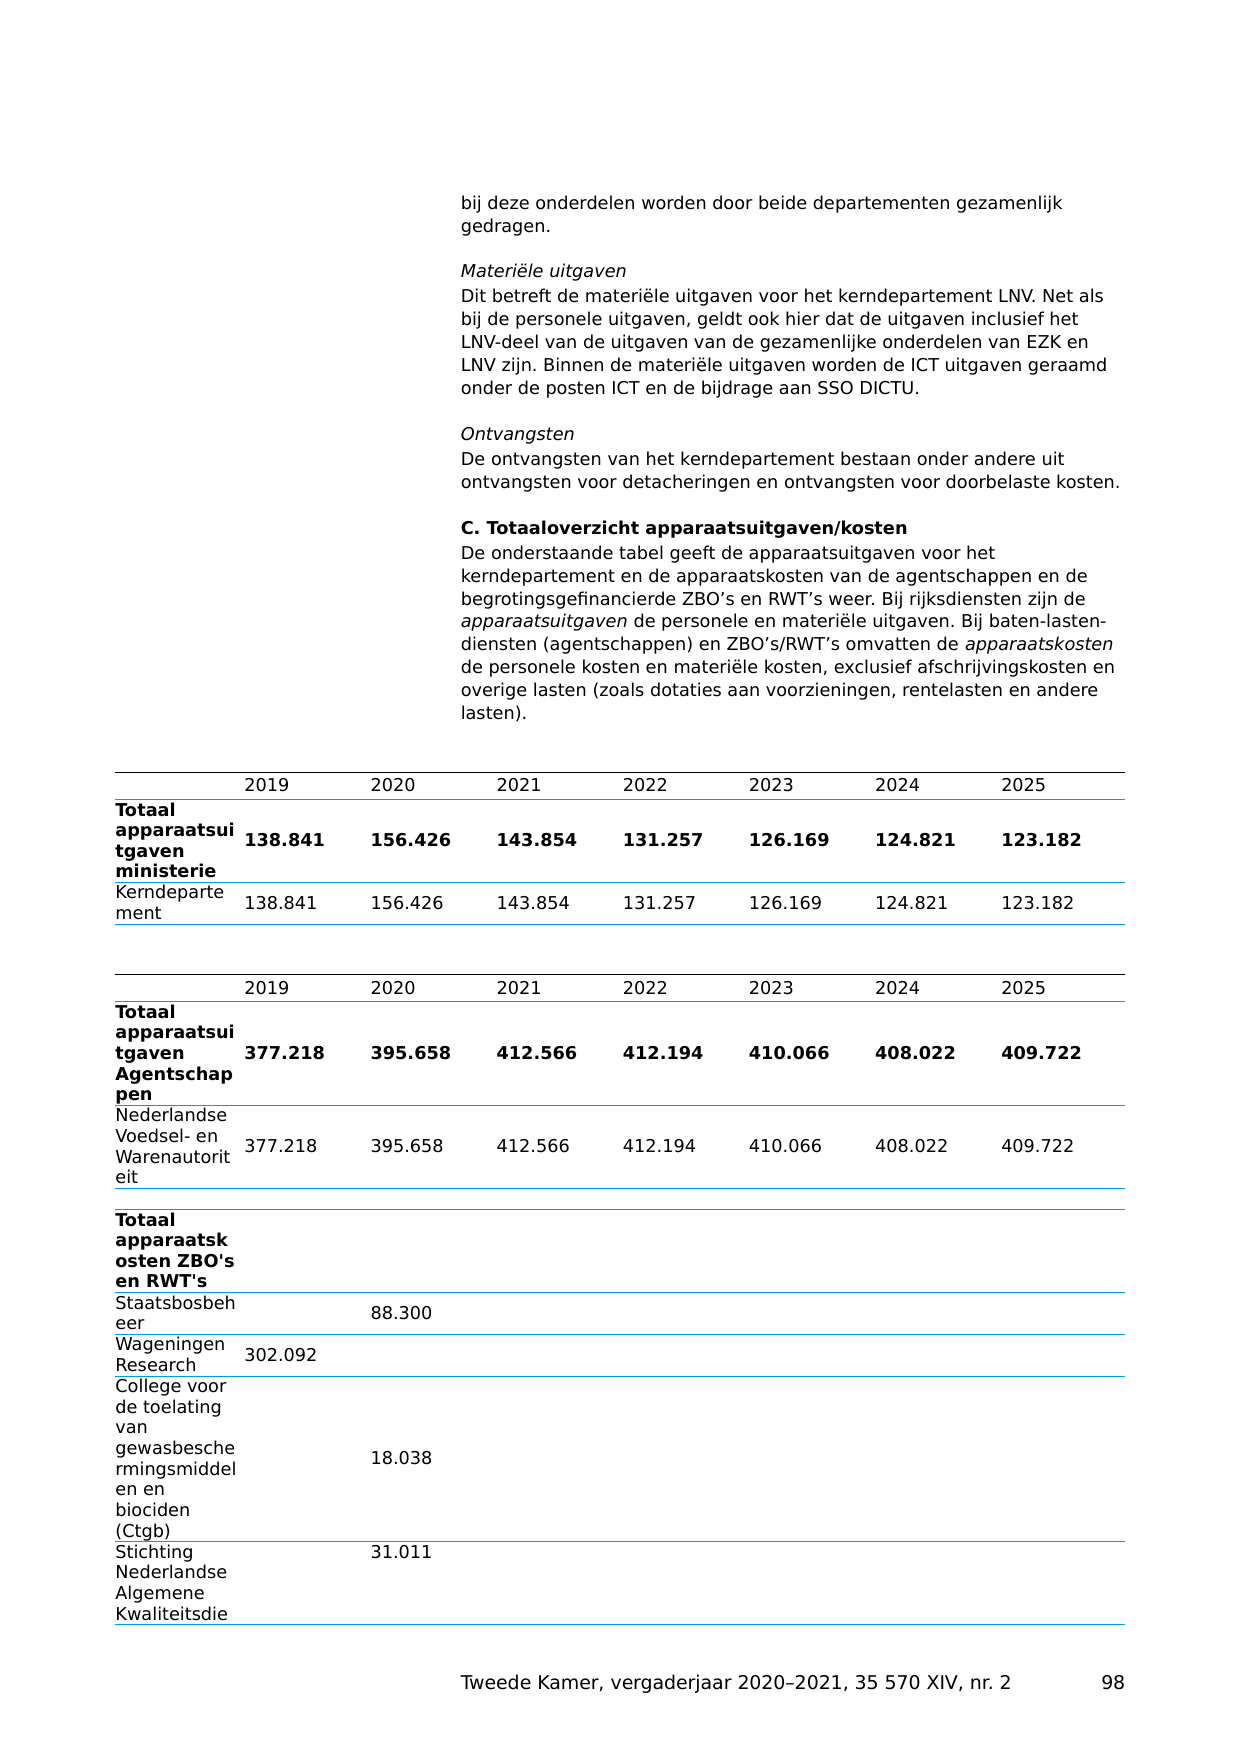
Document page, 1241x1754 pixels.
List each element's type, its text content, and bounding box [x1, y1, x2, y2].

table_cell [620, 1377, 746, 1541]
table_cell Stichting Nederlandse Algemene Kwaliteitsdie [115, 1542, 241, 1624]
table_cell 131.257 [620, 800, 746, 882]
table_cell [998, 1210, 1125, 1292]
table_cell [746, 1377, 872, 1541]
table_cell [494, 1335, 620, 1376]
table_cell 412.566 [494, 1002, 620, 1105]
text De ontvangsten van het kerndepartement bestaan onder andere uit ontvangsten voor detacheringen en ontvangsten voor doorbelaste kosten. [461, 447, 1125, 493]
table_cell [872, 1293, 998, 1334]
table_cell Kerndepartement [115, 883, 241, 924]
table_cell [872, 1189, 998, 1209]
table_cell 88.300 [368, 1293, 493, 1334]
table_cell 2019 [241, 975, 367, 1001]
table_cell 2025 [998, 975, 1125, 1001]
table_cell 123.182 [998, 883, 1125, 924]
table_cell Nederlandse Voedsel- en Warenautoriteit [115, 1106, 241, 1188]
table_cell [746, 1189, 872, 1209]
table_cell [115, 1189, 241, 1209]
table_cell [872, 1377, 998, 1541]
table_cell 409.722 [998, 1106, 1125, 1188]
table_cell 138.841 [241, 883, 367, 924]
table_cell 377.218 [241, 1002, 367, 1105]
table_cell [241, 1542, 367, 1624]
table_cell Totaal apparaatskosten ZBO's en RWT's [115, 1210, 241, 1292]
table_cell [746, 1293, 872, 1334]
table_cell [368, 1189, 493, 1209]
table_cell Wageningen Research [115, 1335, 241, 1376]
table_cell 410.066 [746, 1002, 872, 1105]
table_cell 124.821 [872, 883, 998, 924]
table_cell [494, 1542, 620, 1624]
table_cell [494, 1377, 620, 1541]
table_cell 126.169 [746, 883, 872, 924]
table_cell Totaal apparaatsuitgaven ministerie [115, 800, 241, 882]
table_cell [620, 1542, 746, 1624]
table_cell 302.092 [241, 1335, 367, 1376]
table_cell [241, 1210, 367, 1292]
table_cell [494, 1210, 620, 1292]
text Ontvangsten [461, 422, 1125, 445]
table_cell 123.182 [998, 800, 1125, 882]
table_cell [241, 1293, 367, 1334]
table_cell 2022 [620, 975, 746, 1001]
table_cell [368, 1335, 493, 1376]
table_cell 2021 [494, 773, 620, 799]
table_cell [998, 1542, 1125, 1624]
table_cell 143.854 [494, 883, 620, 924]
table_cell 2024 [872, 975, 998, 1001]
table_cell [115, 773, 241, 799]
table_cell [494, 1189, 620, 1209]
table_cell 412.194 [620, 1002, 746, 1105]
table_cell Totaal apparaatsuitgaven Agentschappen [115, 1002, 241, 1105]
text C. Totaaloverzicht apparaatsuitgaven/kosten [461, 516, 1125, 539]
table_cell 395.658 [368, 1106, 493, 1188]
table_cell 2023 [746, 975, 872, 1001]
text bij deze onderdelen worden door beide departementen gezamenlijk gedragen. [461, 191, 1125, 237]
table_cell [872, 1335, 998, 1376]
table_header Totaaloverzicht apparaatsuitgaven/-kosten kerndepartement (bedragen x € 1.000) [115, 747, 1125, 772]
table_cell [872, 1210, 998, 1292]
table_cell [998, 1189, 1125, 1209]
table_cell 409.722 [998, 1002, 1125, 1105]
table_cell [620, 1189, 746, 1209]
table_cell 124.821 [872, 800, 998, 882]
table_cell 138.841 [241, 800, 367, 882]
table_cell 377.218 [241, 1106, 367, 1188]
table_cell 2024 [872, 773, 998, 799]
table_cell 31.011 [368, 1542, 493, 1624]
table_cell 412.194 [620, 1106, 746, 1188]
table_cell 18.038 [368, 1377, 493, 1541]
table_cell 408.022 [872, 1002, 998, 1105]
table_header Totaaloverzicht apparaatsuitgaven/-kosten agentschappen en ZBO's en RWT's (bedragen x € 1.000) [115, 949, 1125, 974]
table_cell [998, 1293, 1125, 1334]
table_cell [241, 1377, 367, 1541]
table_cell [620, 1293, 746, 1334]
table_cell [368, 1210, 493, 1292]
table_cell 2021 [494, 975, 620, 1001]
text Dit betreft de materiële uitgaven voor het kerndepartement LNV. Net als bij de personele uitgaven, geldt ook hier dat de uitgaven inclusief het LNV-deel van de uitgaven van de gezamenlijke onderdelen van EZK en LNV zijn. Binnen de materiële uitgaven worden de ICT uitgaven geraamd onder de posten ICT en de bijdrage aan SSO DICTU. [461, 284, 1125, 399]
table_cell 2020 [368, 773, 493, 799]
table_cell 2023 [746, 773, 872, 799]
table_cell College voor de toelating van gewasbeschermingsmiddelen en biociden (Ctgb) [115, 1377, 241, 1541]
table_cell [872, 1542, 998, 1624]
table_cell 143.854 [494, 800, 620, 882]
text Materiële uitgaven [461, 259, 1125, 282]
table_cell [115, 975, 241, 1001]
table_cell [620, 1335, 746, 1376]
table_cell [494, 1293, 620, 1334]
table_cell 156.426 [368, 883, 493, 924]
table_cell 412.566 [494, 1106, 620, 1188]
table_cell [998, 1335, 1125, 1376]
table_cell [620, 1210, 746, 1292]
table_cell 2020 [368, 975, 493, 1001]
table_cell [998, 1377, 1125, 1541]
table_cell [746, 1210, 872, 1292]
table_cell 126.169 [746, 800, 872, 882]
table_cell Staatsbosbeheer [115, 1293, 241, 1334]
table_cell 2025 [998, 773, 1125, 799]
table_cell [746, 1335, 872, 1376]
table_cell [241, 1189, 367, 1209]
table_cell 410.066 [746, 1106, 872, 1188]
table_cell 156.426 [368, 800, 493, 882]
table_cell 2022 [620, 773, 746, 799]
table_cell [746, 1542, 872, 1624]
table_cell 408.022 [872, 1106, 998, 1188]
table_cell 2019 [241, 773, 367, 799]
table_cell 131.257 [620, 883, 746, 924]
table_cell 395.658 [368, 1002, 493, 1105]
text De onderstaande tabel geeft de apparaatsuitgaven voor het kerndepartement en de apparaatskosten van de agentschappen en de begrotingsgefinancierde ZBO’s en RWT’s weer. Bij rijksdiensten zijn de apparaatsuitgaven de personele en materiële uitgaven. Bij baten-lasten-diensten (agentschappen) en ZBO’s/RWT’s omvatten de apparaatskosten de personele kosten en materiële kosten, exclusief afschrijvingskosten en overige lasten (zoals dotaties aan voorzieningen, rentelasten en andere lasten). [461, 541, 1125, 724]
